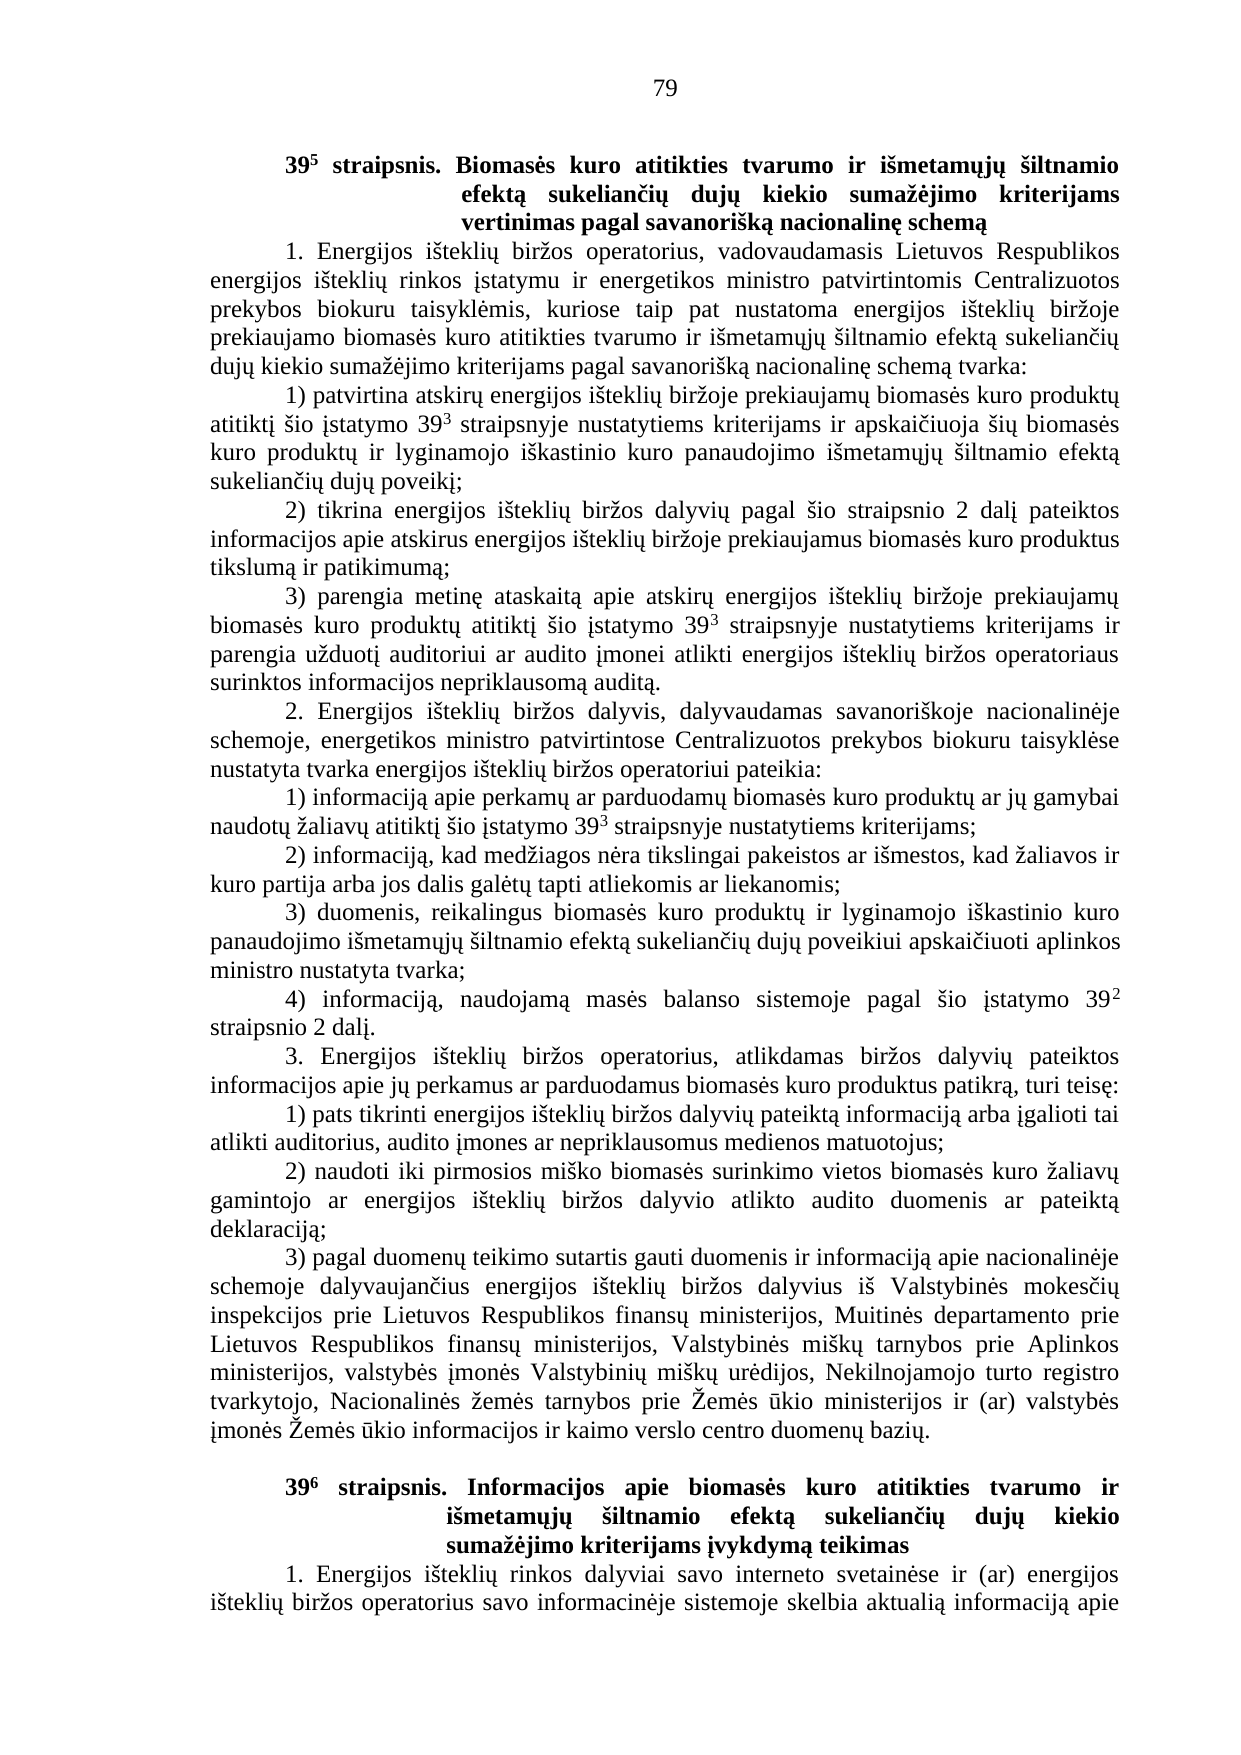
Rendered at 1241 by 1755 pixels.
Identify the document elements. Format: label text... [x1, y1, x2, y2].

text 3) pagal duomenų teikimo sutartis gauti duomenis ir informaciją apie nacionalinėje schemoje dalyvaujančius energijos išteklių biržos dalyvius iš Valstybinės mokesčių inspekcijos prie Lietuvos Respublikos finansų ministerijos, Muitinės departamento prie Lietuvos Respublikos finansų ministerijos, Valstybinės miškų tarnybos prie Aplinkos ministerijos, valstybės įmonės Valstybinių miškų urėdijos, Nekilnojamojo turto registro tvarkytojo, Nacionalinės žemės tarnybos prie Žemės ūkio ministerijos ir (ar) valstybės įmonės Žemės ūkio informacijos ir kaimo verslo centro duomenų bazių. [210, 1242, 1120, 1444]
text 3) parengia metinę ataskaitą apie atskirų energijos išteklių biržoje prekiaujamų biomasės kuro produktų atitiktį šio įstatymo 393 straipsnyje nustatytiems kriterijams ir parengia užduotį auditoriui ar audito įmonei atlikti energijos išteklių biržos operatoriaus surinktos informacijos nepriklausomą auditą. [210, 581, 1120, 696]
text 395 straipsnis. Biomasės kuro atitikties tvarumo ir išmetamųjų šiltnamio efektą sukeliančių dujų kiekio sumažėjimo kriterijams vertinimas pagal savanorišką nacionalinę schemą [285, 150, 1120, 236]
text 1. Energijos išteklių rinkos dalyviai savo interneto svetainėse ir (ar) energijos išteklių biržos operatorius savo informacinėje sistemoje skelbia aktualią informaciją apie [210, 1559, 1120, 1616]
text 2) informaciją, kad medžiagos nėra tikslingai pakeistos ar išmestos, kad žaliavos ir kuro partija arba jos dalis galėtų tapti atliekomis ar liekanomis; [210, 840, 1120, 897]
text 4) informaciją, naudojamą masės balanso sistemoje pagal šio įstatymo 392 straipsnio 2 dalį. [210, 984, 1120, 1041]
text 1) informaciją apie perkamų ar parduodamų biomasės kuro produktų ar jų gamybai naudotų žaliavų atitiktį šio įstatymo 393 straipsnyje nustatytiems kriterijams; [210, 782, 1120, 840]
text 3) duomenis, reikalingus biomasės kuro produktų ir lyginamojo iškastinio kuro panaudojimo išmetamųjų šiltnamio efektą sukeliančių dujų poveikiui apskaičiuoti aplinkos ministro nustatyta tvarka; [210, 897, 1120, 984]
text 1) pats tikrinti energijos išteklių biržos dalyvių pateiktą informaciją arba įgalioti tai atlikti auditorius, audito įmones ar nepriklausomus medienos matuotojus; [210, 1099, 1120, 1156]
text 2) naudoti iki pirmosios miško biomasės surinkimo vietos biomasės kuro žaliavų gamintojo ar energijos išteklių biržos dalyvio atlikto audito duomenis ar pateiktą deklaraciją; [210, 1156, 1120, 1242]
text 2) tikrina energijos išteklių biržos dalyvių pagal šio straipsnio 2 dalį pateiktos informacijos apie atskirus energijos išteklių biržoje prekiaujamus biomasės kuro produktus tikslumą ir patikimumą; [210, 495, 1120, 581]
text 1) patvirtina atskirų energijos išteklių biržoje prekiaujamų biomasės kuro produktų atitiktį šio įstatymo 393 straipsnyje nustatytiems kriterijams ir apskaičiuoja šių biomasės kuro produktų ir lyginamojo iškastinio kuro panaudojimo išmetamųjų šiltnamio efektą sukeliančių dujų poveikį; [210, 380, 1120, 495]
text 396 straipsnis. Informacijos apie biomasės kuro atitikties tvarumo ir išmetamųjų šiltnamio efektą sukeliančių dujų kiekio sumažėjimo kriterijams įvykdymą teikimas [285, 1472, 1120, 1559]
text 1. Energijos išteklių biržos operatorius, vadovaudamasis Lietuvos Respublikos energijos išteklių rinkos įstatymu ir energetikos ministro patvirtintomis Centralizuotos prekybos biokuru taisyklėmis, kuriose taip pat nustatoma energijos išteklių biržoje prekiaujamo biomasės kuro atitikties tvarumo ir išmetamųjų šiltnamio efektą sukeliančių dujų kiekio sumažėjimo kriterijams pagal savanorišką nacionalinę schemą tvarka: [210, 236, 1120, 380]
text 2. Energijos išteklių biržos dalyvis, dalyvaudamas savanoriškoje nacionalinėje schemoje, energetikos ministro patvirtintose Centralizuotos prekybos biokuru taisyklėse nustatyta tvarka energijos išteklių biržos operatoriui pateikia: [210, 696, 1120, 782]
text 3. Energijos išteklių biržos operatorius, atlikdamas biržos dalyvių pateiktos informacijos apie jų perkamus ar parduodamus biomasės kuro produktus patikrą, turi teisę: [210, 1041, 1120, 1099]
